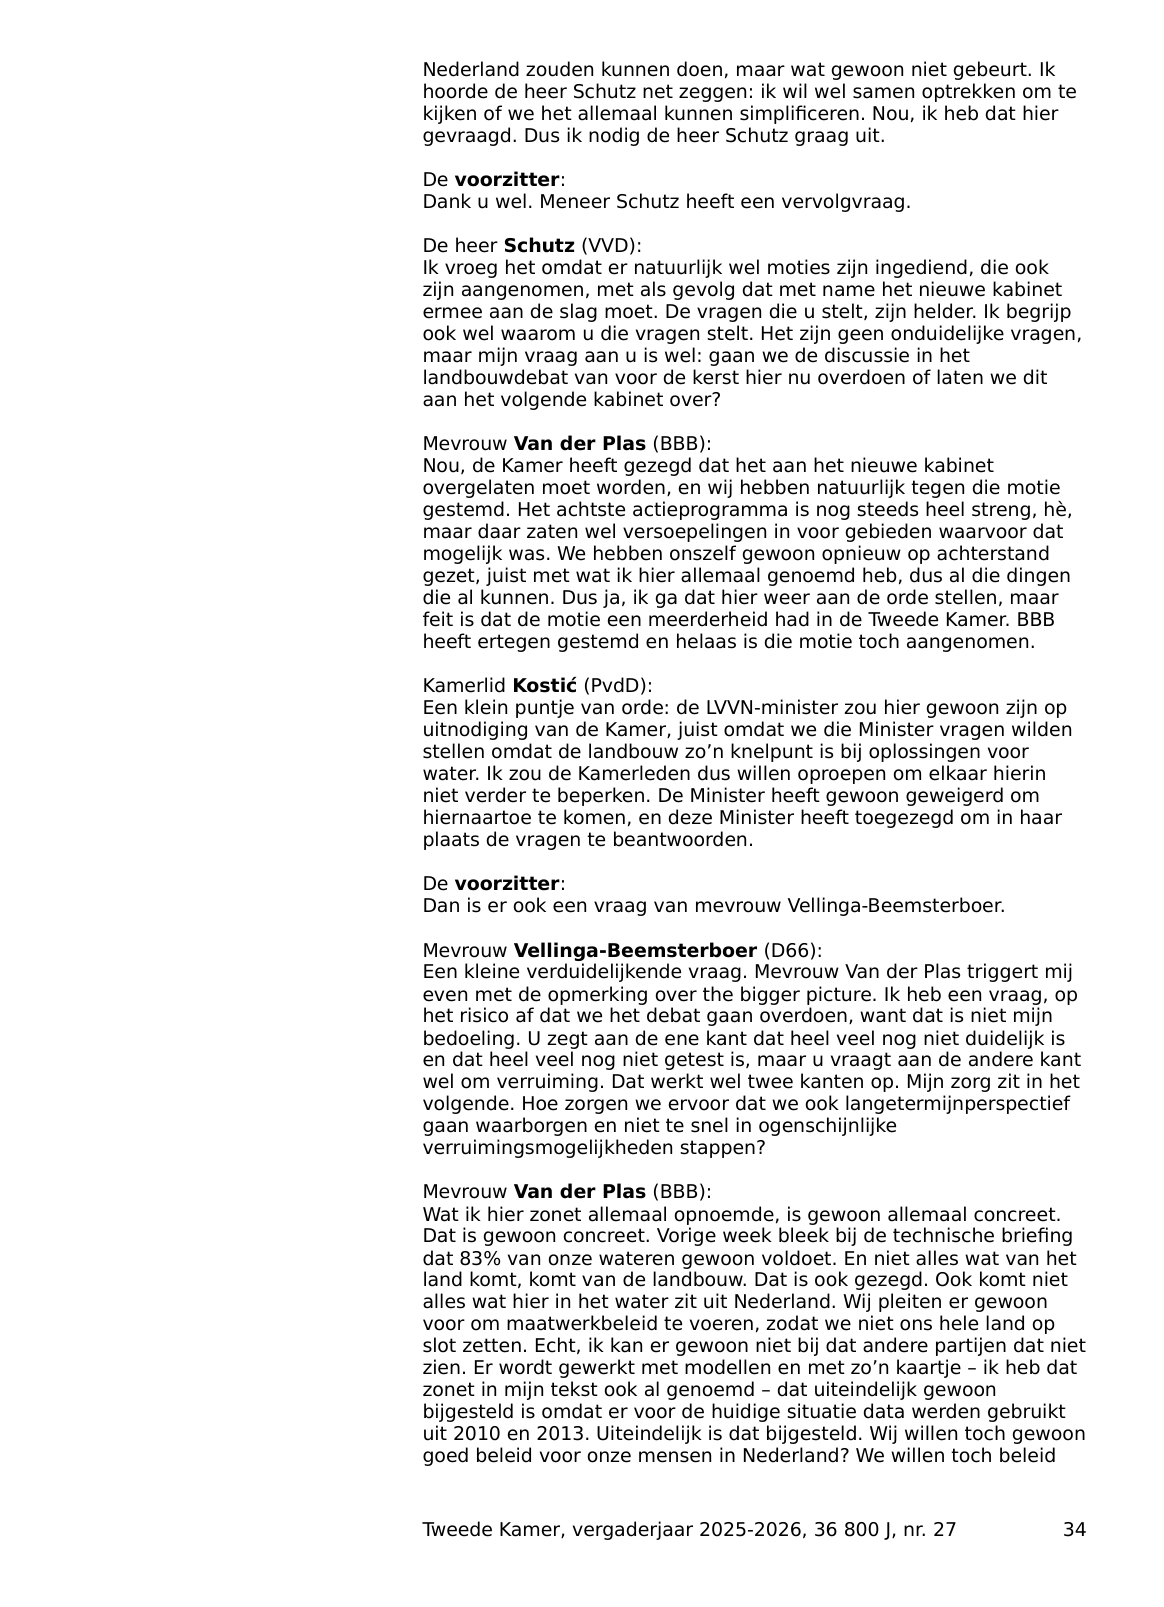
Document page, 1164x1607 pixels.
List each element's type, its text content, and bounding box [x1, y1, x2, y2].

text Nederland zouden kunnen doen, maar wat gewoon niet gebeurt. Ik hoorde de heer Schutz net zeggen: ik wil wel samen optrekken om te kijken of we het allemaal kunnen simplificeren. Nou, ik heb dat hier gevraagd. Dus ik nodig de heer Schutz graag uit. [422, 59, 1087, 147]
text Een kleine verduidelijkende vraag. Mevrouw Van der Plas triggert mij even met de opmerking over the bigger picture. Ik heb een vraag, op het risico af dat we het debat gaan overdoen, want dat is niet mijn bedoeling. U zegt aan de ene kant dat heel veel nog niet duidelijk is en dat heel veel nog niet getest is, maar u vraagt aan de andere kant wel om verruiming. Dat werkt wel twee kanten op. Mijn zorg zit in het volgende. Hoe zorgen we ervoor dat we ook langetermijnperspectief gaan waarborgen en niet te snel in ogenschijnlijke verruimingsmogelijkheden stappen? [422, 961, 1087, 1159]
text Mevrouw Van der Plas (BBB): [422, 433, 1087, 455]
text Een klein puntje van orde: de LVVN-minister zou hier gewoon zijn op uitnodiging van de Kamer, juist omdat we die Minister vragen wilden stellen omdat de landbouw zo’n knelpunt is bij oplossingen voor water. Ik zou de Kamerleden dus willen oproepen om elkaar hierin niet verder te beperken. De Minister heeft gewoon geweigerd om hiernaartoe te komen, en deze Minister heeft toegezegd om in haar plaats de vragen te beantwoorden. [422, 697, 1087, 851]
text Kamerlid Kostić (PvdD): [422, 675, 1087, 697]
text De voorzitter: [422, 169, 1087, 191]
text Mevrouw Vellinga-Beemsterboer (D66): [422, 939, 1087, 961]
text De heer Schutz (VVD): [422, 235, 1087, 257]
text Nou, de Kamer heeft gezegd dat het aan het nieuwe kabinet overgelaten moet worden, en wij hebben natuurlijk tegen die motie gestemd. Het achtste actieprogramma is nog steeds heel streng, hè, maar daar zaten wel versoepelingen in voor gebieden waarvoor dat mogelijk was. We hebben onszelf gewoon opnieuw op achterstand gezet, juist met wat ik hier allemaal genoemd heb, dus al die dingen die al kunnen. Dus ja, ik ga dat hier weer aan de orde stellen, maar feit is dat de motie een meerderheid had in de Tweede Kamer. BBB heeft ertegen gestemd en helaas is die motie toch aangenomen. [422, 455, 1087, 653]
text Mevrouw Van der Plas (BBB): [422, 1181, 1087, 1203]
text De voorzitter: [422, 873, 1087, 895]
text Wat ik hier zonet allemaal opnoemde, is gewoon allemaal concreet. Dat is gewoon concreet. Vorige week bleek bij de technische briefing dat 83% van onze wateren gewoon voldoet. En niet alles wat van het land komt, komt van de landbouw. Dat is ook gezegd. Ook komt niet alles wat hier in het water zit uit Nederland. Wij pleiten er gewoon voor om maatwerkbeleid te voeren, zodat we niet ons hele land op slot zetten. Echt, ik kan er gewoon niet bij dat andere partijen dat niet zien. Er wordt gewerkt met modellen en met zo’n kaartje – ik heb dat zonet in mijn tekst ook al genoemd – dat uiteindelijk gewoon bijgesteld is omdat er voor de huidige situatie data werden gebruikt uit 2010 en 2013. Uiteindelijk is dat bijgesteld. Wij willen toch gewoon goed beleid voor onze mensen in Nederland? We willen toch beleid [422, 1203, 1087, 1467]
text Dank u wel. Meneer Schutz heeft een vervolgvraag. [422, 191, 1087, 213]
text Ik vroeg het omdat er natuurlijk wel moties zijn ingediend, die ook zijn aangenomen, met als gevolg dat met name het nieuwe kabinet ermee aan de slag moet. De vragen die u stelt, zijn helder. Ik begrijp ook wel waarom u die vragen stelt. Het zijn geen onduidelijke vragen, maar mijn vraag aan u is wel: gaan we de discussie in het landbouwdebat van voor de kerst hier nu overdoen of laten we dit aan het volgende kabinet over? [422, 257, 1087, 411]
text Dan is er ook een vraag van mevrouw Vellinga-Beemsterboer. [422, 895, 1087, 917]
